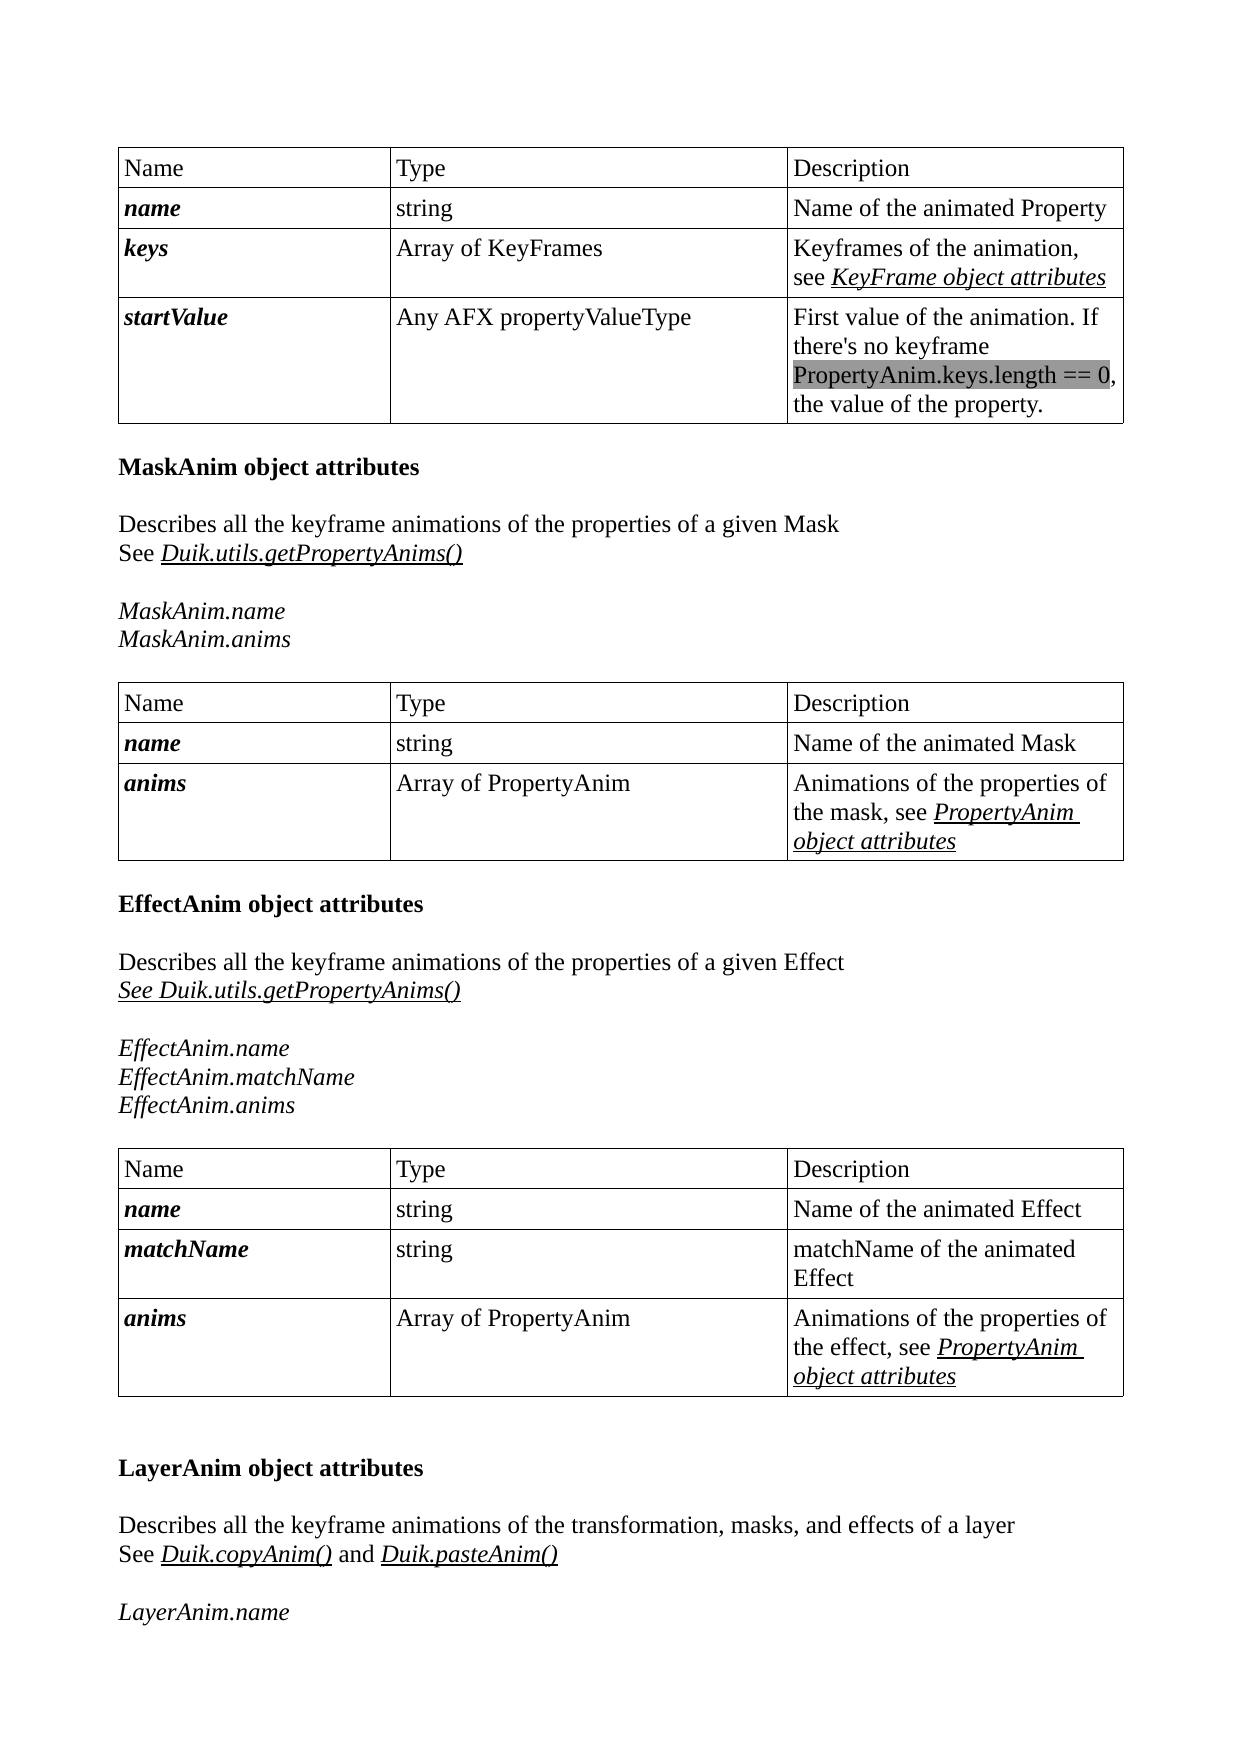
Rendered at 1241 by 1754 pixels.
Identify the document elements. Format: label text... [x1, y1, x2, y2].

table_header Description [788, 148, 1123, 187]
table_cell name [119, 1189, 390, 1229]
table_cell string [391, 1189, 787, 1229]
table_cell First value of the animation. If there's no keyframe PropertyAnim.keys.length == 0, the value of the property. [788, 298, 1123, 423]
text See Duik.copyAnim() and Duik.pasteAnim() [118, 1539, 1122, 1568]
table_header Type [391, 148, 787, 187]
table_header Name [119, 683, 390, 722]
text MaskAnim.name [118, 596, 1122, 624]
table_cell anims [119, 1299, 390, 1396]
table_cell Name of the animated Effect [788, 1189, 1123, 1229]
text MaskAnim.anims [118, 624, 1122, 653]
text LayerAnim object attributes [118, 1453, 1122, 1482]
table_header Name [119, 148, 390, 187]
table_header Type [391, 1149, 787, 1188]
table_cell Animations of the properties of the effect, see PropertyAnim object attributes [788, 1299, 1123, 1396]
text EffectAnim.name [118, 1033, 1122, 1062]
table_cell string [391, 723, 787, 763]
table_cell Name of the animated Mask [788, 723, 1123, 763]
text EffectAnim.anims [118, 1091, 1122, 1119]
table_cell startValue [119, 298, 390, 423]
text Describes all the keyframe animations of the transformation, masks, and effects of a layer [118, 1511, 1122, 1539]
table_cell matchName [119, 1230, 390, 1298]
table_cell Array of PropertyAnim [391, 1299, 787, 1396]
table_cell string [391, 188, 787, 227]
table_cell Array of PropertyAnim [391, 764, 787, 860]
table_cell matchName of the animated Effect [788, 1230, 1123, 1298]
table_cell Name of the animated Property [788, 188, 1123, 227]
table_cell Animations of the properties of the mask, see PropertyAnim object attributes [788, 764, 1123, 860]
text Describes all the keyframe animations of the properties of a given Effect [118, 947, 1122, 976]
table_header Name [119, 1149, 390, 1188]
table_cell Any AFX propertyValueType [391, 298, 787, 423]
text See Duik.utils.getPropertyAnims() [118, 976, 1122, 1004]
text EffectAnim object attributes [118, 889, 1122, 918]
table_cell keys [119, 229, 390, 297]
text MaskAnim object attributes [118, 452, 1122, 481]
table_cell name [119, 723, 390, 763]
table_cell anims [119, 764, 390, 860]
table_cell Keyframes of the animation, see KeyFrame object attributes [788, 229, 1123, 297]
table_cell string [391, 1230, 787, 1298]
text EffectAnim.matchName [118, 1062, 1122, 1091]
table_header Description [788, 683, 1123, 722]
table_header Type [391, 683, 787, 722]
table_cell name [119, 188, 390, 227]
table_cell Array of KeyFrames [391, 229, 787, 297]
table_header Description [788, 1149, 1123, 1188]
text Describes all the keyframe animations of the properties of a given Mask [118, 509, 1122, 538]
text LayerAnim.name [118, 1597, 1122, 1626]
text See Duik.utils.getPropertyAnims() [118, 538, 1122, 567]
